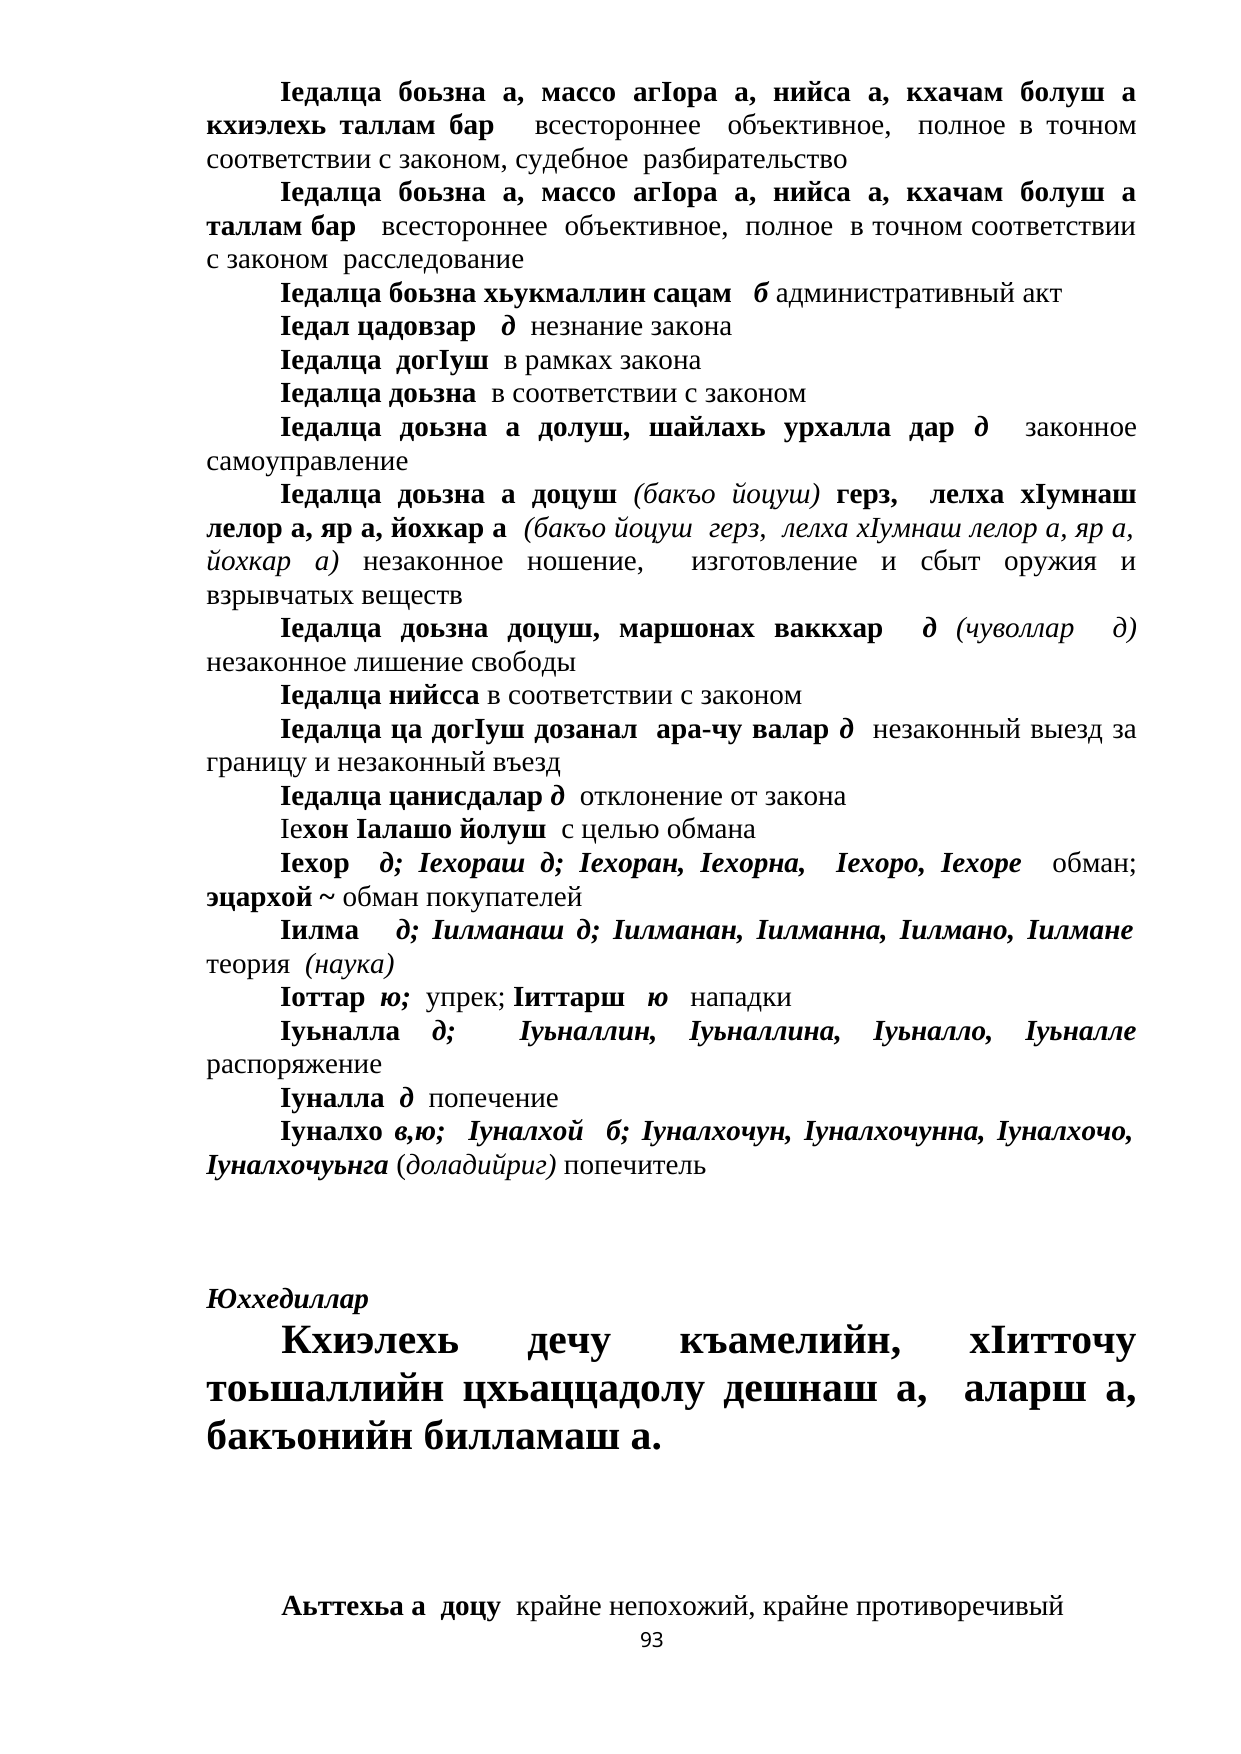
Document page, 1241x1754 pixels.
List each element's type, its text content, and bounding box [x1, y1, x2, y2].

text Ӏуьналла д; Ӏуьналлин, Ӏуьналлина, Ӏуьналло, Ӏуьналле распоряжение [206, 1013, 1137, 1080]
text Юххедиллар [206, 1281, 1137, 1315]
text Ӏедалца ца догӀуш дозанал ара-чу валар д незаконный выезд за границу и незаконный въезд [206, 711, 1137, 778]
text Ӏедалца боьзна а, массо агӀора а, нийса а, кхачам болуш а таллам бар всестороннее объективное, полное в точном соответствии с законом расследование [206, 174, 1137, 275]
text Ӏедалца догӀуш в рамках закона [206, 342, 1137, 376]
text Ӏуналхо в,ю; Ӏуналхой б; Ӏуналхочун, Ӏуналхочунна, Ӏуналхочо, Ӏуналхочуьнга (доладийриг) попечитель [206, 1113, 1137, 1181]
text Ӏедалца доьзна доцуш, маршонах ваккхар д (чуволлар д) незаконное лишение свободы [206, 610, 1137, 677]
text Аьттехьа а доцу крайне непохожий, крайне противоречивый [206, 1588, 1137, 1621]
text Ӏехон Ӏалашо йолуш с целью обмана [206, 812, 1137, 845]
text Ӏедалца нийсса в соответствии с законом [206, 677, 1137, 711]
text Ӏехор д; Ӏехораш д; Ӏехоран, Ӏехорна, Ӏехоро, Ӏехоре обман; эцархой ~ обман покупателей [206, 845, 1137, 912]
text Кхиэлехь дечу къамелийн, хӀитточу тоьшаллийн цхьаццадолу дешнаш а, аларш а, бакъонийн билламаш а. [206, 1315, 1137, 1458]
text Ӏедалца боьзна хьукмаллин сацам б административный акт [206, 275, 1137, 308]
text Ӏедалца боьзна а, массо агӀора а, нийса а, кхачам болуш а кхиэлехь таллам бар всестороннее объективное, полное в точном соответствии с законом, судебное разбирательство [206, 74, 1137, 174]
text Ӏедал цадовзар д незнание закона [206, 308, 1137, 342]
text Ӏедалца доьзна а долуш, шайлахь урхалла дар д законное самоуправление [206, 409, 1137, 476]
text Ӏуналла д попечение [206, 1080, 1137, 1113]
text Ӏедалца доьзна а доцуш (бакъо йоцуш) герз, лелха хӀумнаш лелор а, яр а, йохкар а (бакъо йоцуш герз, лелха хӀумнаш лелор а, яр а, йохкар а) незаконное ношение, изготовление и сбыт оружия и взрывчатых веществ [206, 476, 1137, 610]
text Ӏилма д; Ӏилманаш д; Ӏилманан, Ӏилманна, Ӏилмано, Ӏилмане теория (наука) [206, 912, 1137, 979]
text Ӏоттар ю; упрек; Ӏиттарш ю нападки [206, 979, 1137, 1013]
text Ӏедалца цанисдалар д отклонение от закона [206, 778, 1137, 812]
text Ӏедалца доьзна в соответствии с законом [206, 376, 1137, 409]
